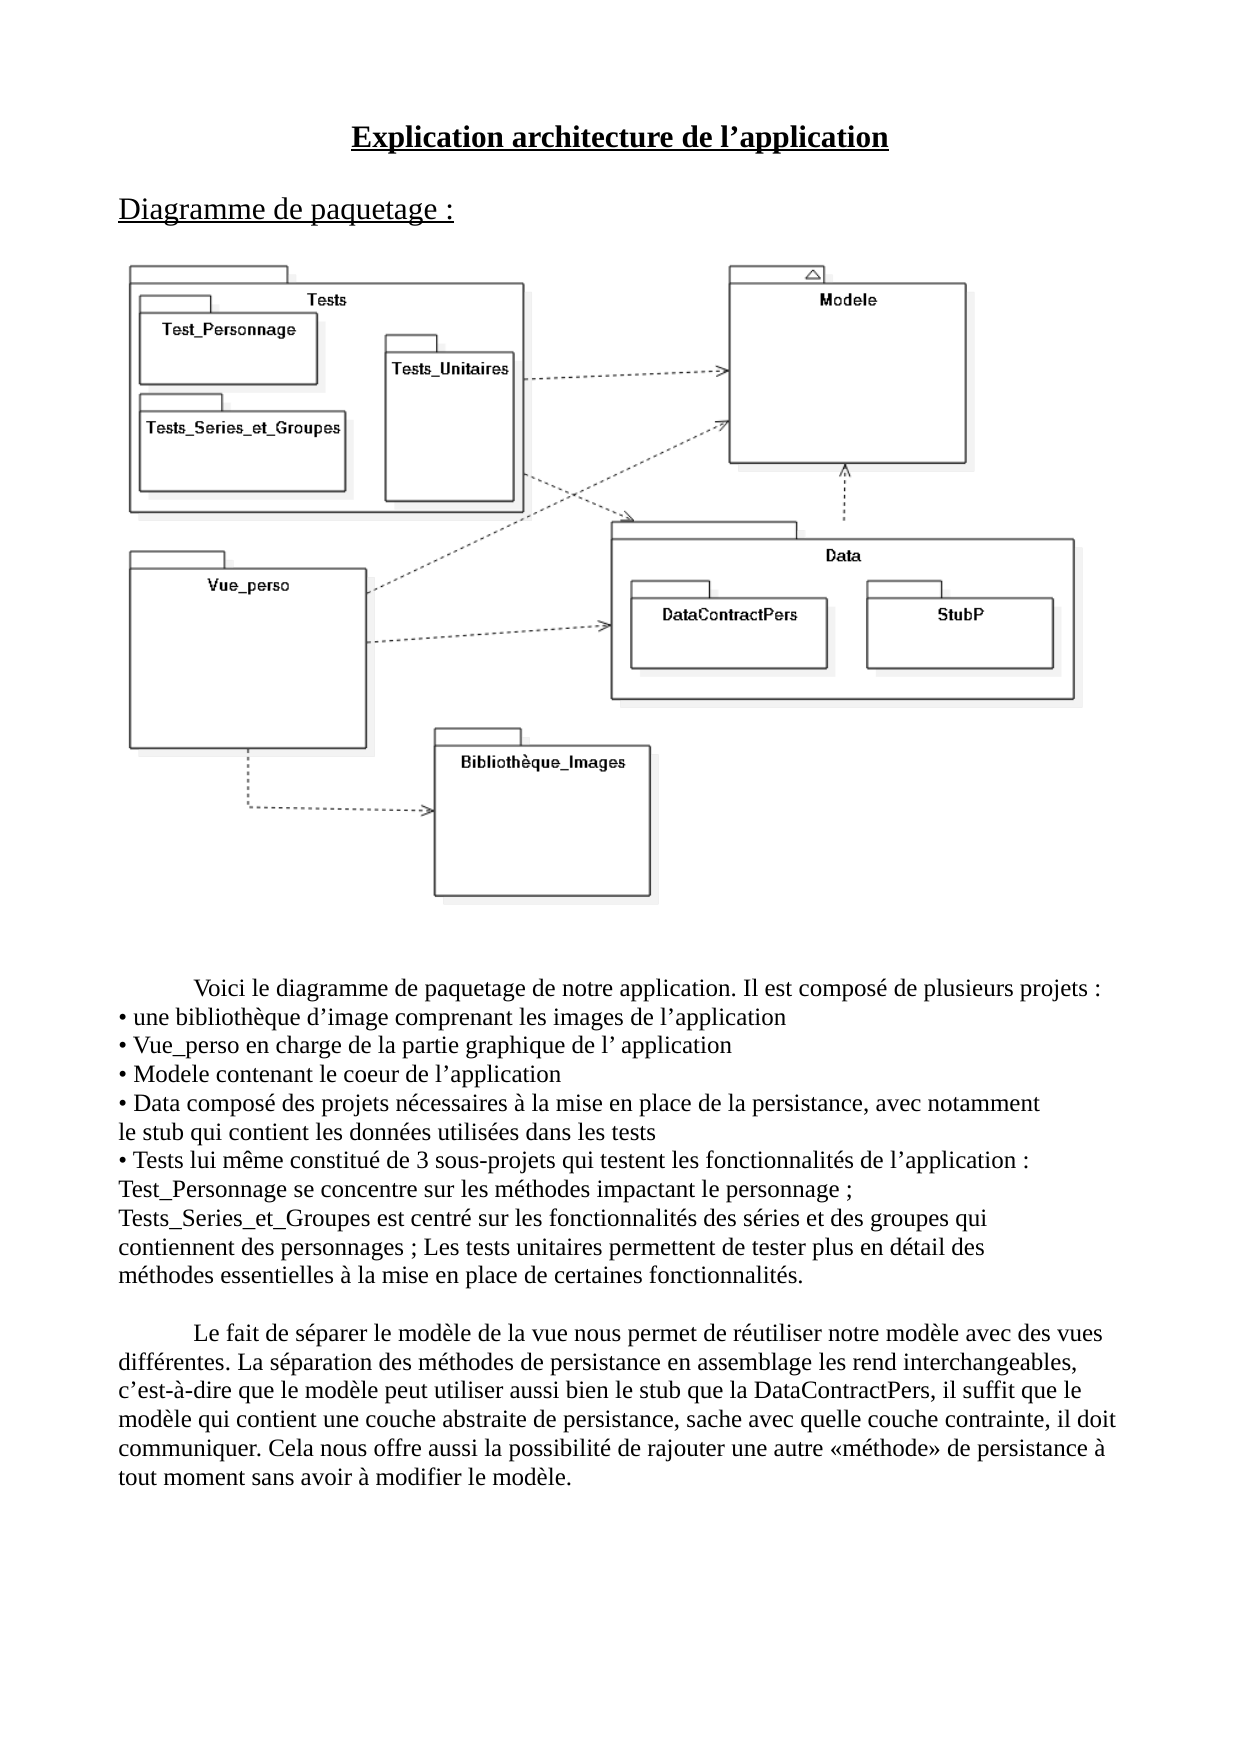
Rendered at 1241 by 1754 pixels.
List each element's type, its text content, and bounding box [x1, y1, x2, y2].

text Le fait de séparer le modèle de la vue nous permet de réutiliser notre modèle avec des vues différentes. La séparation des méthodes de persistance en assemblage les rend interchangeables, c’est-à-dire que le modèle peut utiliser aussi bien le stub que la DataContractPers, il suffit que le modèle qui contient une couche abstraite de persistance, sache avec quelle couche contrainte, il doit communiquer. Cela nous offre aussi la possibilité de rajouter une autre «méthode» de persistance à tout moment sans avoir à modifier le modèle. [118, 1318, 1122, 1491]
text • Tests lui même constitué de 3 sous-projets qui testent les fonctionnalités de l’application : [118, 1146, 1122, 1174]
text Test_Personnage se concentre sur les méthodes impactant le personnage ; [118, 1174, 1122, 1203]
text contiennent des personnages ; Les tests unitaires permettent de tester plus en détail des [118, 1232, 1122, 1261]
text • Vue_perso en charge de la partie graphique de l’ application [118, 1031, 1122, 1059]
text • Data composé des projets nécessaires à la mise en place de la persistance, avec notamment [118, 1088, 1122, 1117]
text Diagramme de paquetage : [118, 190, 1122, 226]
text Tests_Series_et_Groupes est centré sur les fonctionnalités des séries et des groupes qui [118, 1203, 1122, 1232]
text • une bibliothèque d’image comprenant les images de l’application [118, 1002, 1122, 1031]
text Voici le diagramme de paquetage de notre application. Il est composé de plusieurs projets : [118, 973, 1122, 1002]
text méthodes essentielles à la mise en place de certaines fonctionnalités. [118, 1261, 1122, 1289]
picture [118, 254, 1123, 945]
text Explication architecture de l’application [118, 118, 1122, 154]
text • Modele contenant le coeur de l’application [118, 1059, 1122, 1088]
text le stub qui contient les données utilisées dans les tests [118, 1117, 1122, 1146]
